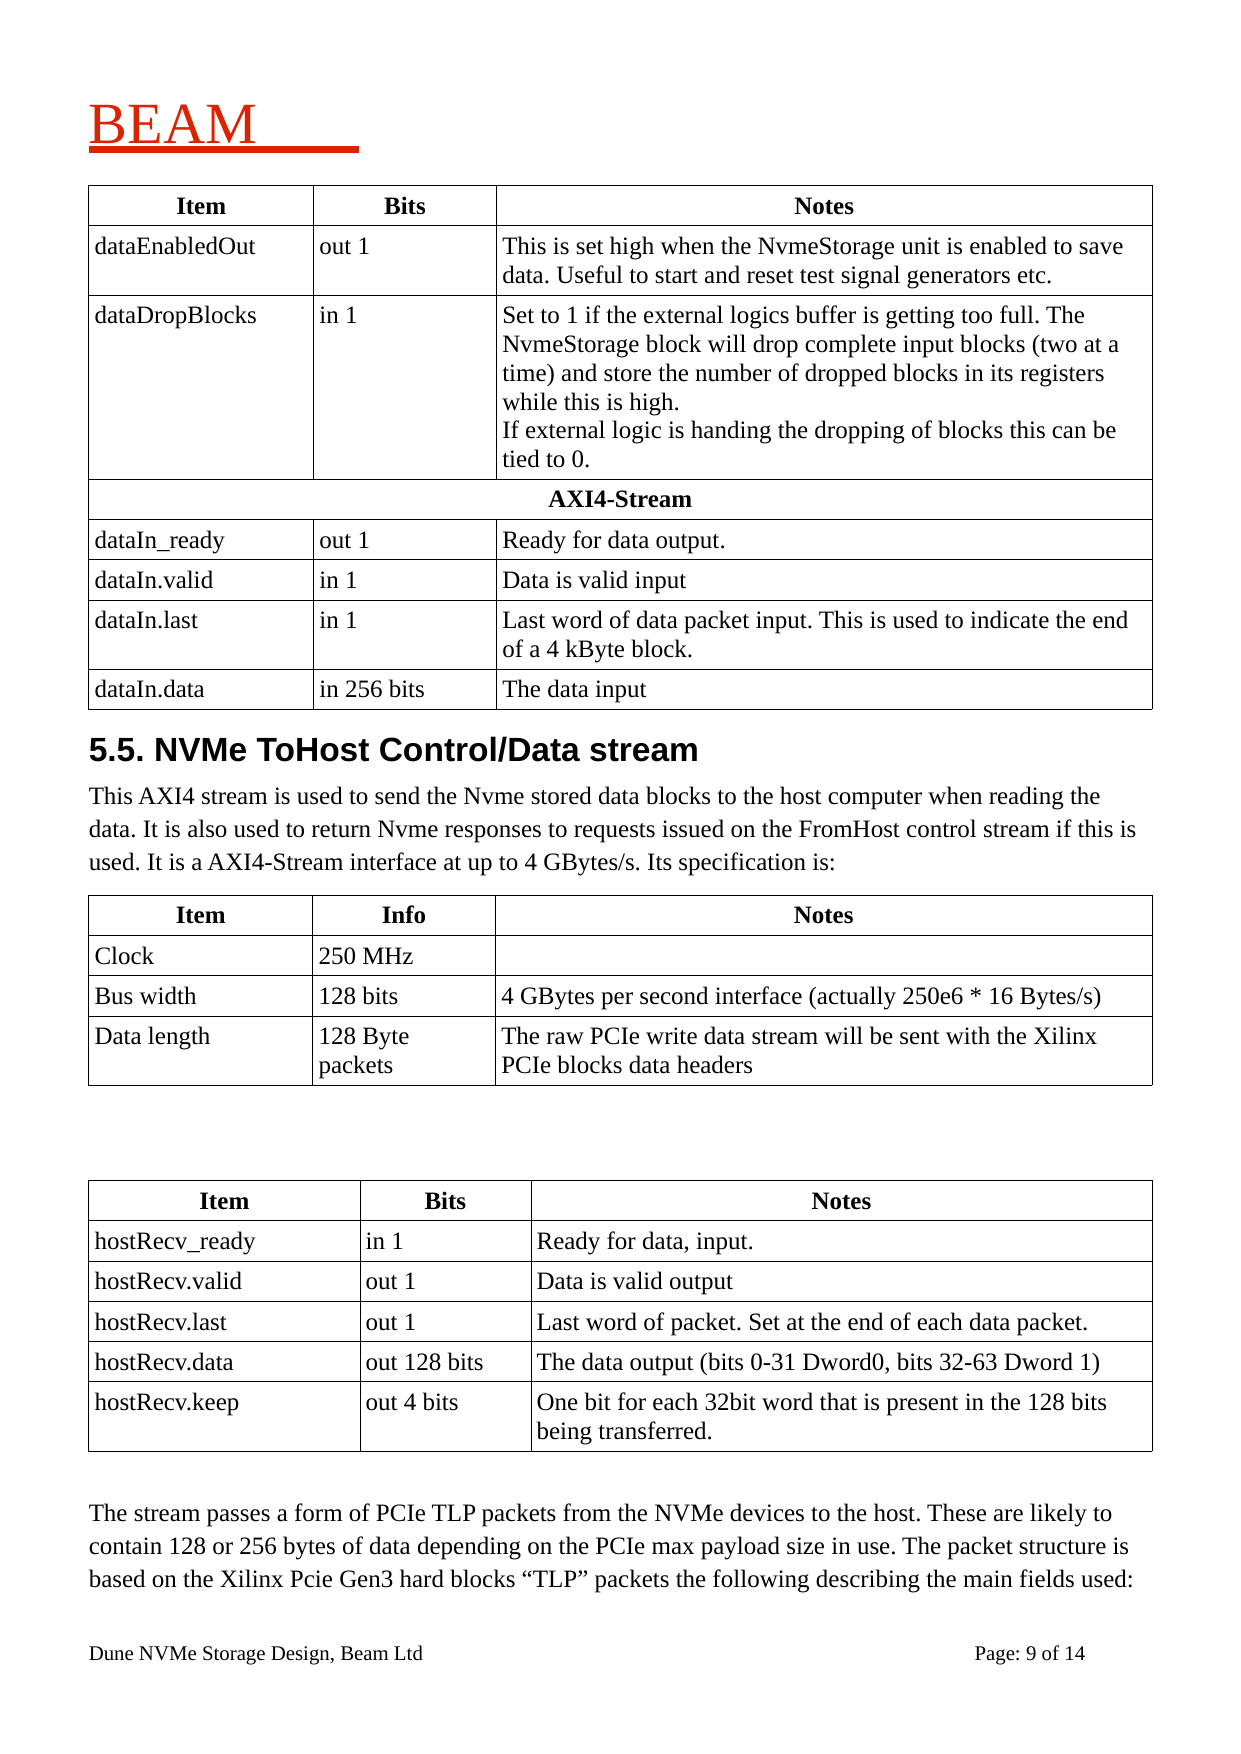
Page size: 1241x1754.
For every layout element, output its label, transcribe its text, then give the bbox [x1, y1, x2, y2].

table_header Notes [496, 896, 1152, 935]
table_cell dataIn_ready [89, 520, 313, 559]
table_cell The data input [497, 670, 1152, 709]
table_header Notes [532, 1181, 1152, 1220]
table_cell hostRecv.valid [89, 1262, 360, 1301]
table_cell 128 bits [313, 976, 495, 1016]
table_header Notes [497, 186, 1152, 225]
table_cell hostRecv.data [89, 1342, 360, 1381]
table_cell 128 Byte packets [313, 1017, 495, 1084]
table_cell 4 GBytes per second interface (actually 250e6 * 16 Bytes/s) [496, 976, 1152, 1016]
table_cell in 256 bits [314, 670, 496, 709]
table_header Item [89, 186, 313, 225]
table_cell out 1 [361, 1302, 531, 1341]
table_cell out 1 [314, 520, 496, 559]
table_cell AXI4-Stream [89, 480, 1152, 519]
table_cell in 1 [361, 1221, 531, 1261]
table_header Bits [314, 186, 496, 225]
table_cell 250 MHz [313, 936, 495, 975]
table_cell Data length [89, 1017, 312, 1084]
table_cell in 1 [314, 560, 496, 599]
table_cell Data is valid input [497, 560, 1152, 599]
table_cell Ready for data, input. [532, 1221, 1152, 1261]
table_cell The raw PCIe write data stream will be sent with the Xilinx PCIe blocks data headers [496, 1017, 1152, 1084]
table_cell out 128 bits [361, 1342, 531, 1381]
table_cell Last word of packet. Set at the end of each data packet. [532, 1302, 1152, 1341]
table_cell hostRecv.keep [89, 1382, 360, 1451]
table_header Info [313, 896, 495, 935]
table_cell Ready for data output. [497, 520, 1152, 559]
table_cell out 1 [314, 226, 496, 294]
table_cell in 1 [314, 296, 496, 478]
table_cell The data output (bits 0-31 Dword0, bits 32-63 Dword 1) [532, 1342, 1152, 1381]
subtitle NVMe ToHost Control/Data stream [88, 730, 1152, 768]
table_cell out 1 [361, 1262, 531, 1301]
text This AXI4 stream is used to send the Nvme stored data blocks to the host computer when reading the data. It is also used to return Nvme responses to requests issued on the FromHost control stream if this is used. It is a AXI4-Stream interface at up to 4 GBytes/s. Its specification is: [88, 781, 1152, 876]
table_cell Last word of data packet input. This is used to indicate the end of a 4 kByte block. [497, 601, 1152, 668]
table_header Bits [361, 1181, 531, 1220]
table_cell dataDropBlocks [89, 296, 313, 478]
table_cell Data is valid output [532, 1262, 1152, 1301]
table_cell in 1 [314, 601, 496, 668]
table_cell Clock [89, 936, 312, 975]
table_cell dataIn.data [89, 670, 313, 709]
table_cell Bus width [89, 976, 312, 1016]
table_header Item [89, 1181, 360, 1220]
table_cell One bit for each 32bit word that is present in the 128 bits being transferred. [532, 1382, 1152, 1451]
table_cell dataIn.last [89, 601, 313, 668]
table_cell hostRecv.last [89, 1302, 360, 1341]
text The stream passes a form of PCIe TLP packets from the NVMe devices to the host. These are likely to contain 128 or 256 bytes of data depending on the PCIe max payload size in use. The packet structure is based on the Xilinx Pcie Gen3 hard blocks “TLP” packets the following describing the main fields used: [88, 1498, 1152, 1593]
table_cell [496, 936, 1152, 975]
table_cell out 4 bits [361, 1382, 531, 1451]
table_cell hostRecv_ready [89, 1221, 360, 1261]
table_cell This is set high when the NvmeStorage unit is enabled to save data. Useful to start and reset test signal generators etc. [497, 226, 1152, 294]
table_cell Set to 1 if the external logics buffer is getting too full. The NvmeStorage block will drop complete input blocks (two at a time) and store the number of dropped blocks in its registers while this is high. If external logic is handing the dropping of blocks this can be tied to 0. [497, 296, 1152, 478]
table_cell dataIn.valid [89, 560, 313, 599]
table_cell dataEnabledOut [89, 226, 313, 294]
table_header Item [89, 896, 312, 935]
